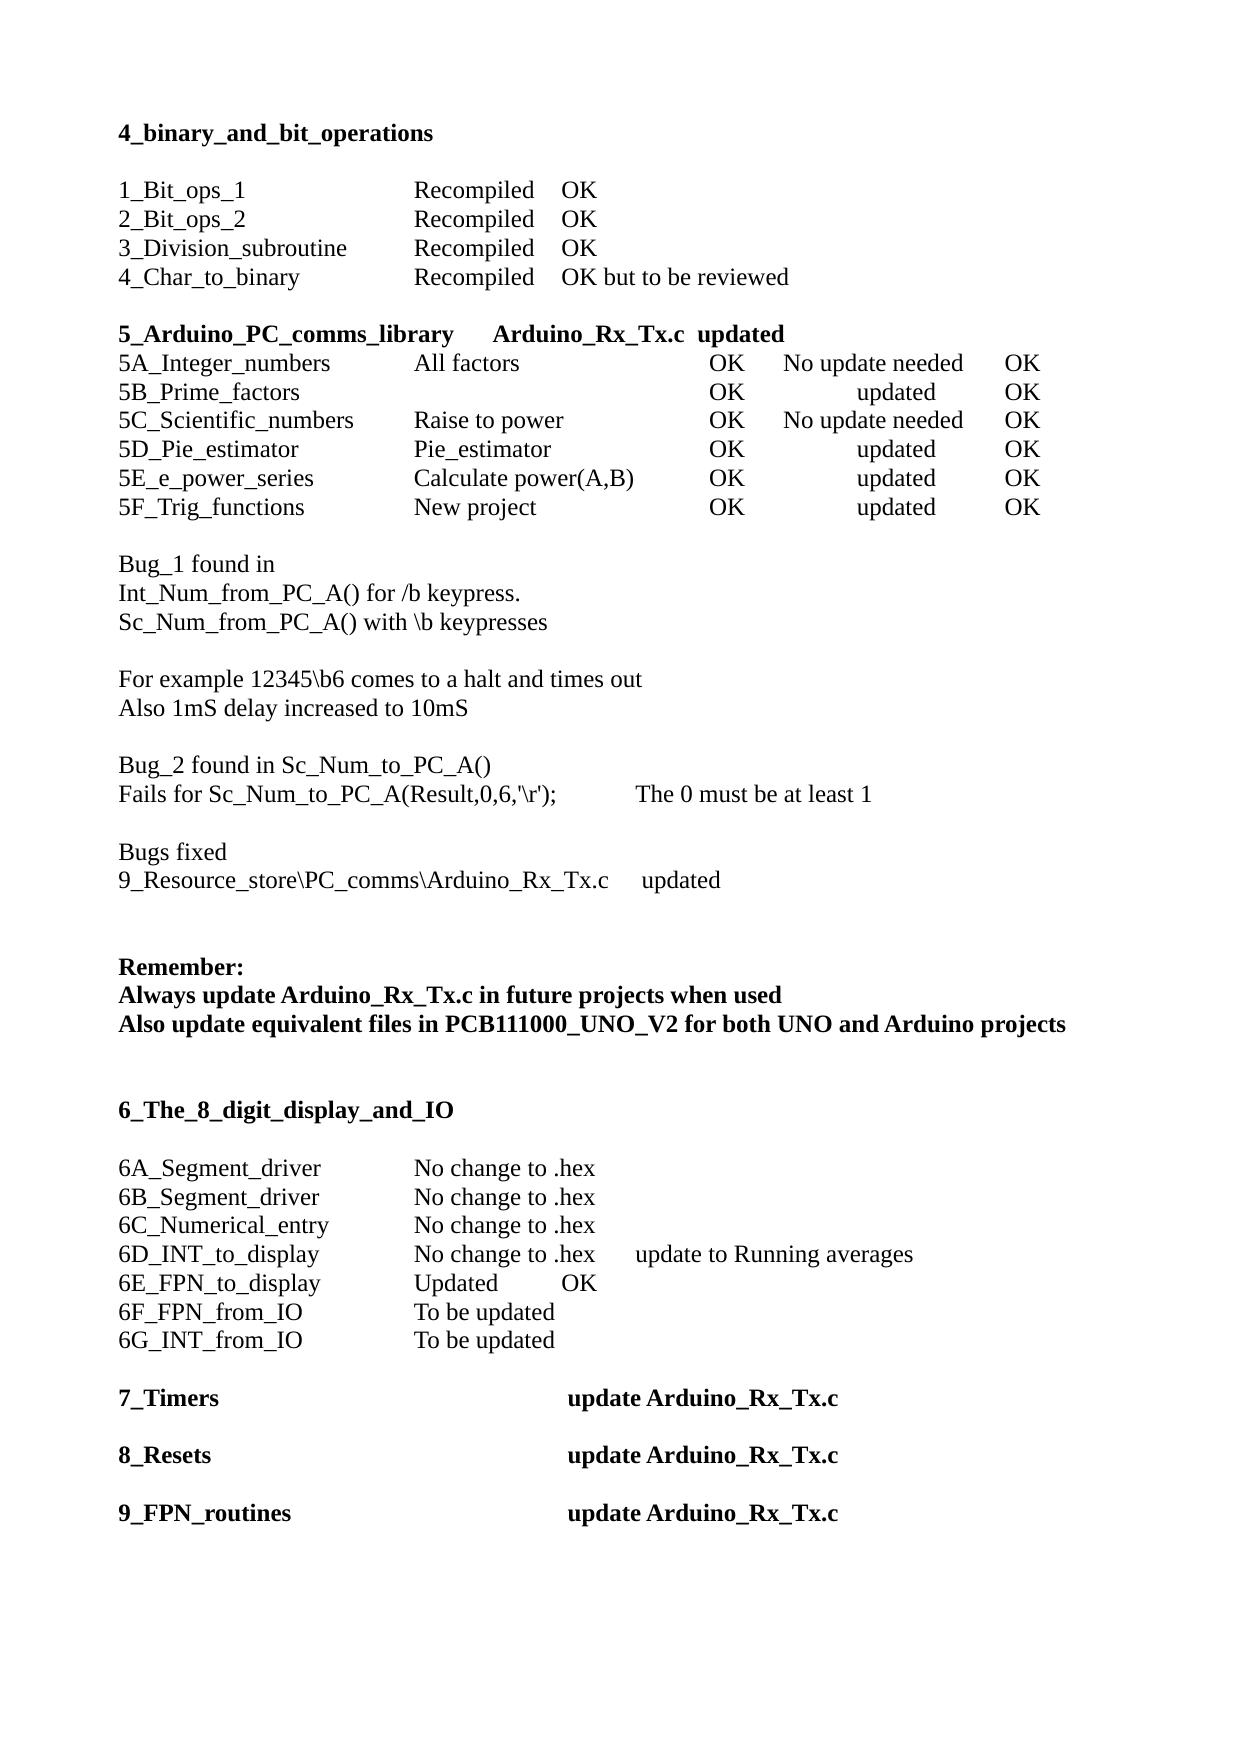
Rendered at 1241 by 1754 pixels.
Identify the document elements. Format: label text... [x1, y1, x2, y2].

text Bug_1 found in [118, 549, 1122, 578]
text 5F_Trig_functions New project OK updated OK [118, 492, 1122, 521]
text 5B_Prime_factors OK updated OK [118, 377, 1122, 406]
text 1_Bit_ops_1 Recompiled OK [118, 176, 1122, 204]
text Always update Arduino_Rx_Tx.c in future projects when used [118, 981, 1122, 1009]
text 5C_Scientific_numbers Raise to power OK No update needed OK [118, 406, 1122, 434]
text 5_Arduino_PC_comms_library Arduino_Rx_Tx.c updated [118, 319, 1122, 348]
text 6E_FPN_to_display Updated OK [118, 1268, 1122, 1297]
text Remember: [118, 952, 1122, 981]
text 6A_Segment_driver No change to .hex [118, 1153, 1122, 1182]
text 6D_INT_to_display No change to .hex update to Running averages [118, 1239, 1122, 1268]
text Bug_2 found in Sc_Num_to_PC_A() [118, 751, 1122, 779]
text 6C_Numerical_entry No change to .hex [118, 1211, 1122, 1239]
text 8_Resets update Arduino_Rx_Tx.c [118, 1441, 1122, 1469]
text Fails for Sc_Num_to_PC_A(Result,0,6,'\r'); The 0 must be at least 1 [118, 779, 1122, 808]
text 5D_Pie_estimator Pie_estimator OK updated OK [118, 434, 1122, 463]
text 6F_FPN_from_IO To be updated [118, 1297, 1122, 1326]
text 3_Division_subroutine Recompiled OK [118, 233, 1122, 262]
text Int_Num_from_PC_A() for /b keypress. [118, 578, 1122, 607]
text 5E_e_power_series Calculate power(A,B) OK updated OK [118, 463, 1122, 492]
text 9_Resource_store\PC_comms\Arduino_Rx_Tx.c updated [118, 866, 1122, 894]
text 9_FPN_routines update Arduino_Rx_Tx.c [118, 1498, 1122, 1527]
text Also update equivalent files in PCB111000_UNO_V2 for both UNO and Arduino projects [118, 1009, 1122, 1038]
text For example 12345\b6 comes to a halt and times out [118, 664, 1122, 693]
text 4_binary_and_bit_operations [118, 118, 1122, 147]
text 6_The_8_digit_display_and_IO [118, 1096, 1122, 1124]
text 5A_Integer_numbers All factors OK No update needed OK [118, 348, 1122, 377]
text Also 1mS delay increased to 10mS [118, 693, 1122, 722]
text 6B_Segment_driver No change to .hex [118, 1182, 1122, 1211]
text Sc_Num_from_PC_A() with \b keypresses [118, 607, 1122, 636]
text 6G_INT_from_IO To be updated [118, 1326, 1122, 1354]
text 7_Timers update Arduino_Rx_Tx.c [118, 1383, 1122, 1412]
text 2_Bit_ops_2 Recompiled OK [118, 204, 1122, 233]
text Bugs fixed [118, 837, 1122, 866]
text 4_Char_to_binary Recompiled OK but to be reviewed [118, 262, 1122, 291]
